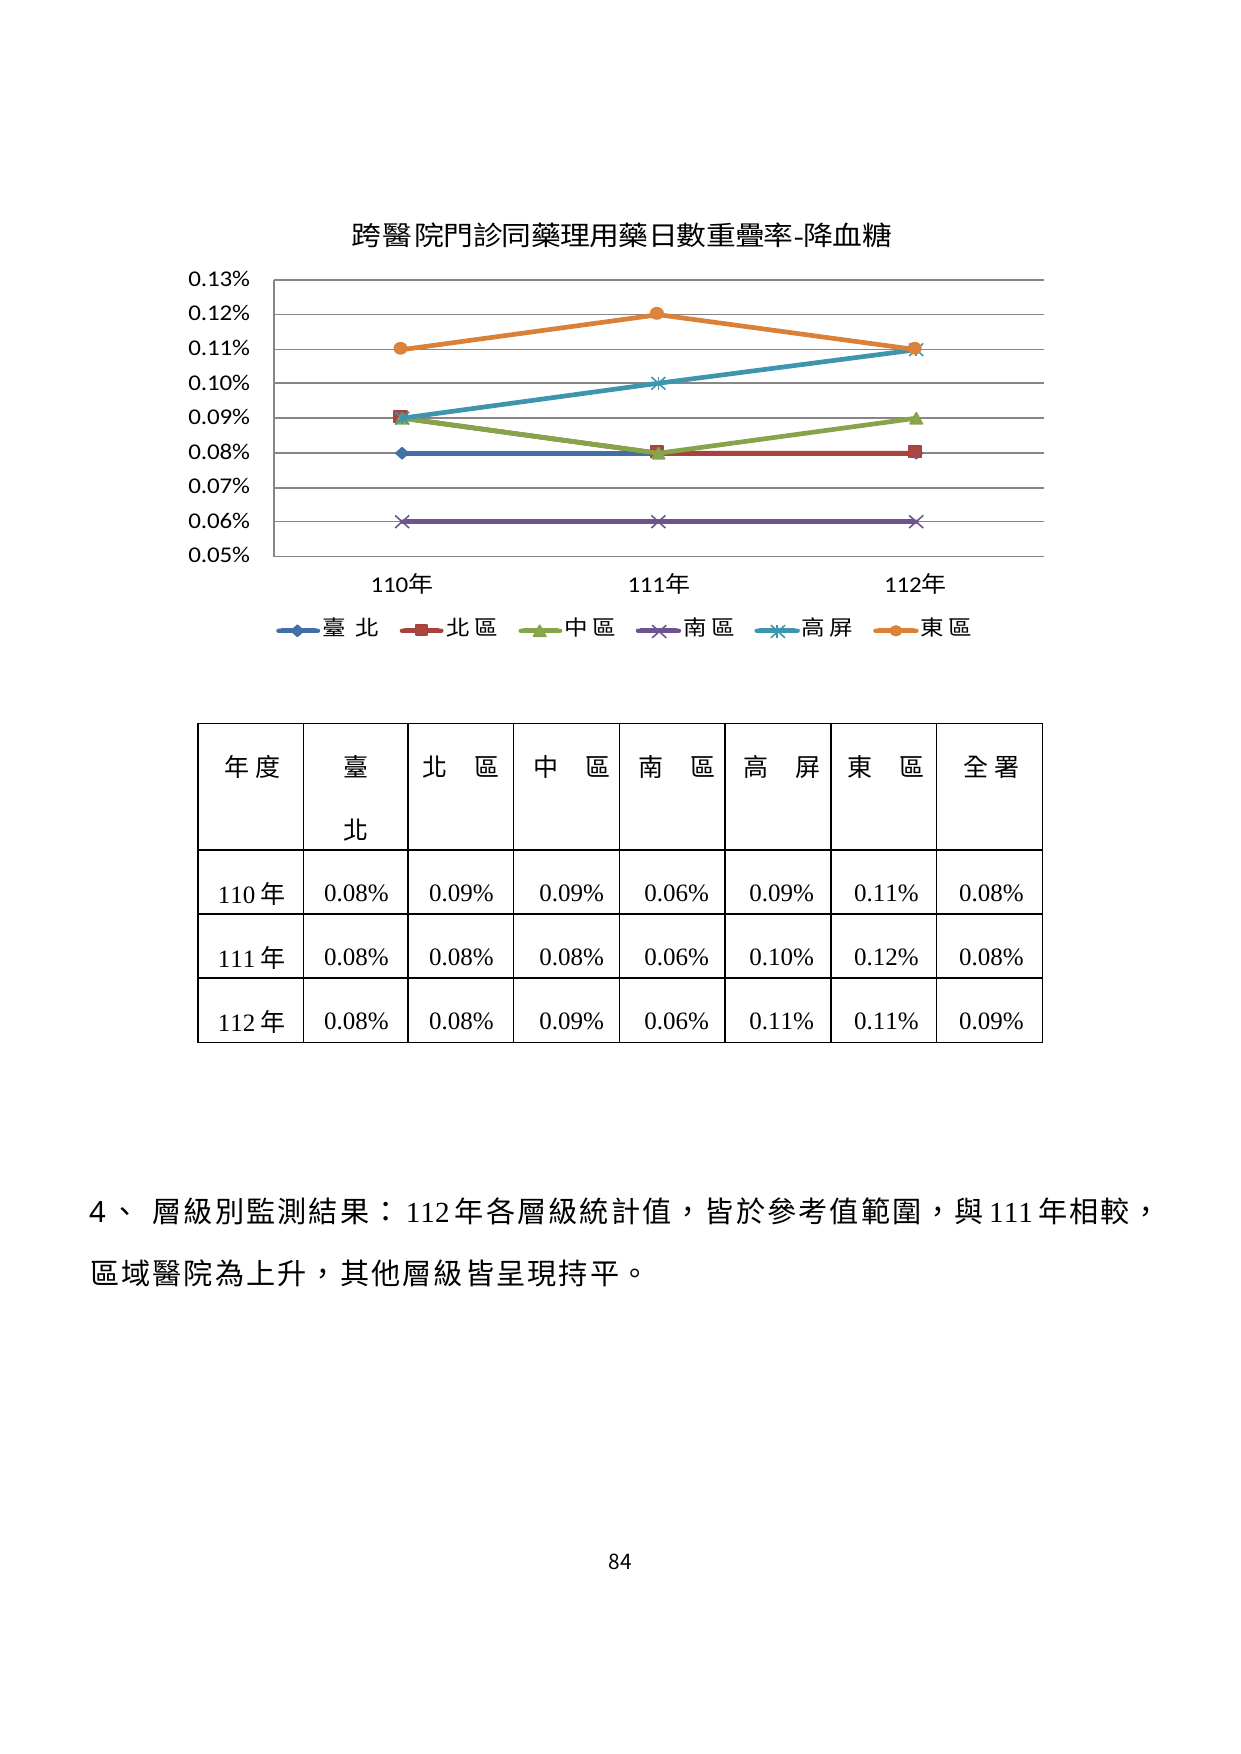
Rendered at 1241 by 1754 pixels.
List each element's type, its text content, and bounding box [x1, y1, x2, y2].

table_cell 0.11% [832, 851, 936, 913]
table_cell 0.06% [620, 915, 724, 977]
table_cell 0.11% [726, 979, 830, 1041]
table_cell 0.08% [409, 915, 513, 977]
table_header 全署 [937, 724, 1042, 849]
table_cell 0.09% [726, 851, 830, 913]
table_header 中 區 [514, 724, 619, 849]
table_cell 0.08% [304, 915, 407, 977]
table_header 高 屏 [726, 724, 830, 849]
table_cell 0.08% [937, 915, 1042, 977]
table_cell 0.08% [937, 851, 1042, 913]
table_cell 0.08% [304, 851, 407, 913]
table_cell 0.06% [620, 851, 724, 913]
table_cell 110年 [199, 851, 303, 913]
table_cell 0.06% [620, 979, 724, 1041]
table_header 北 區 [409, 724, 513, 849]
table_header 年度 [199, 724, 303, 849]
table_cell 0.08% [304, 979, 407, 1041]
table_cell 0.08% [514, 915, 619, 977]
table_cell 0.09% [514, 979, 619, 1041]
list 層級別監測結果：112年各層級統計值，皆於參考值範圍，與111年相較，區域醫院為上升，其他層級皆呈現持平。 [89, 1168, 1145, 1293]
table_cell 0.09% [409, 851, 513, 913]
table_cell 111年 [199, 915, 303, 977]
table_cell 0.11% [832, 979, 936, 1041]
table_cell 0.09% [514, 851, 619, 913]
table_cell 112年 [199, 979, 303, 1041]
table_cell 0.10% [726, 915, 830, 977]
table_cell 0.08% [409, 979, 513, 1041]
table_header 東 區 [832, 724, 936, 849]
table_cell 0.12% [832, 915, 936, 977]
table_header 南 區 [620, 724, 724, 849]
table_cell 0.09% [937, 979, 1042, 1041]
table_header 臺 北 [304, 724, 407, 849]
